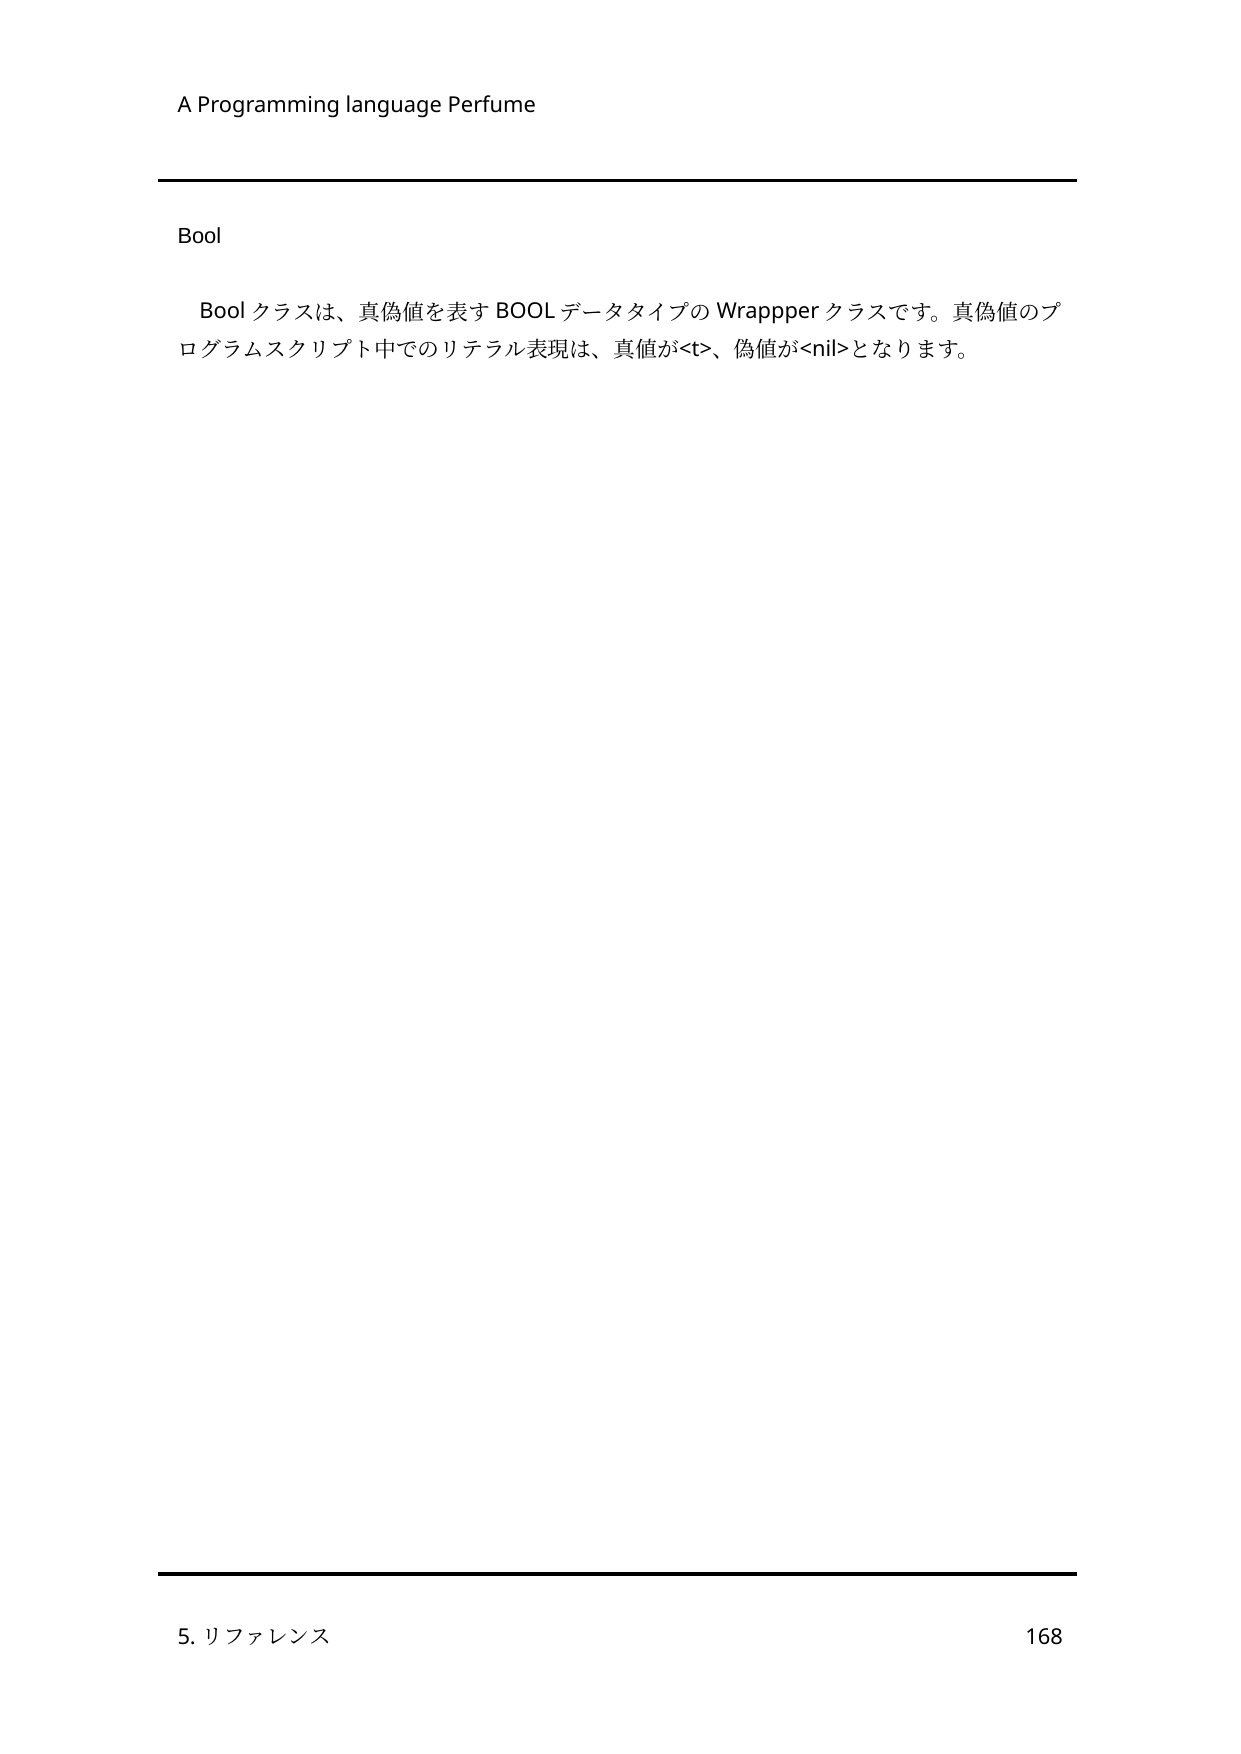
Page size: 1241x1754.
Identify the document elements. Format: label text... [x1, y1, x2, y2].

subtitle Bool [177, 217, 1063, 254]
text Boolクラスは、真偽値を表すBOOLデータタイプのWrappperクラスです。真偽値のプログラムスクリプト中でのリテラル表現は、真値が<t>、偽値が<nil>となります。 [177, 292, 1063, 367]
